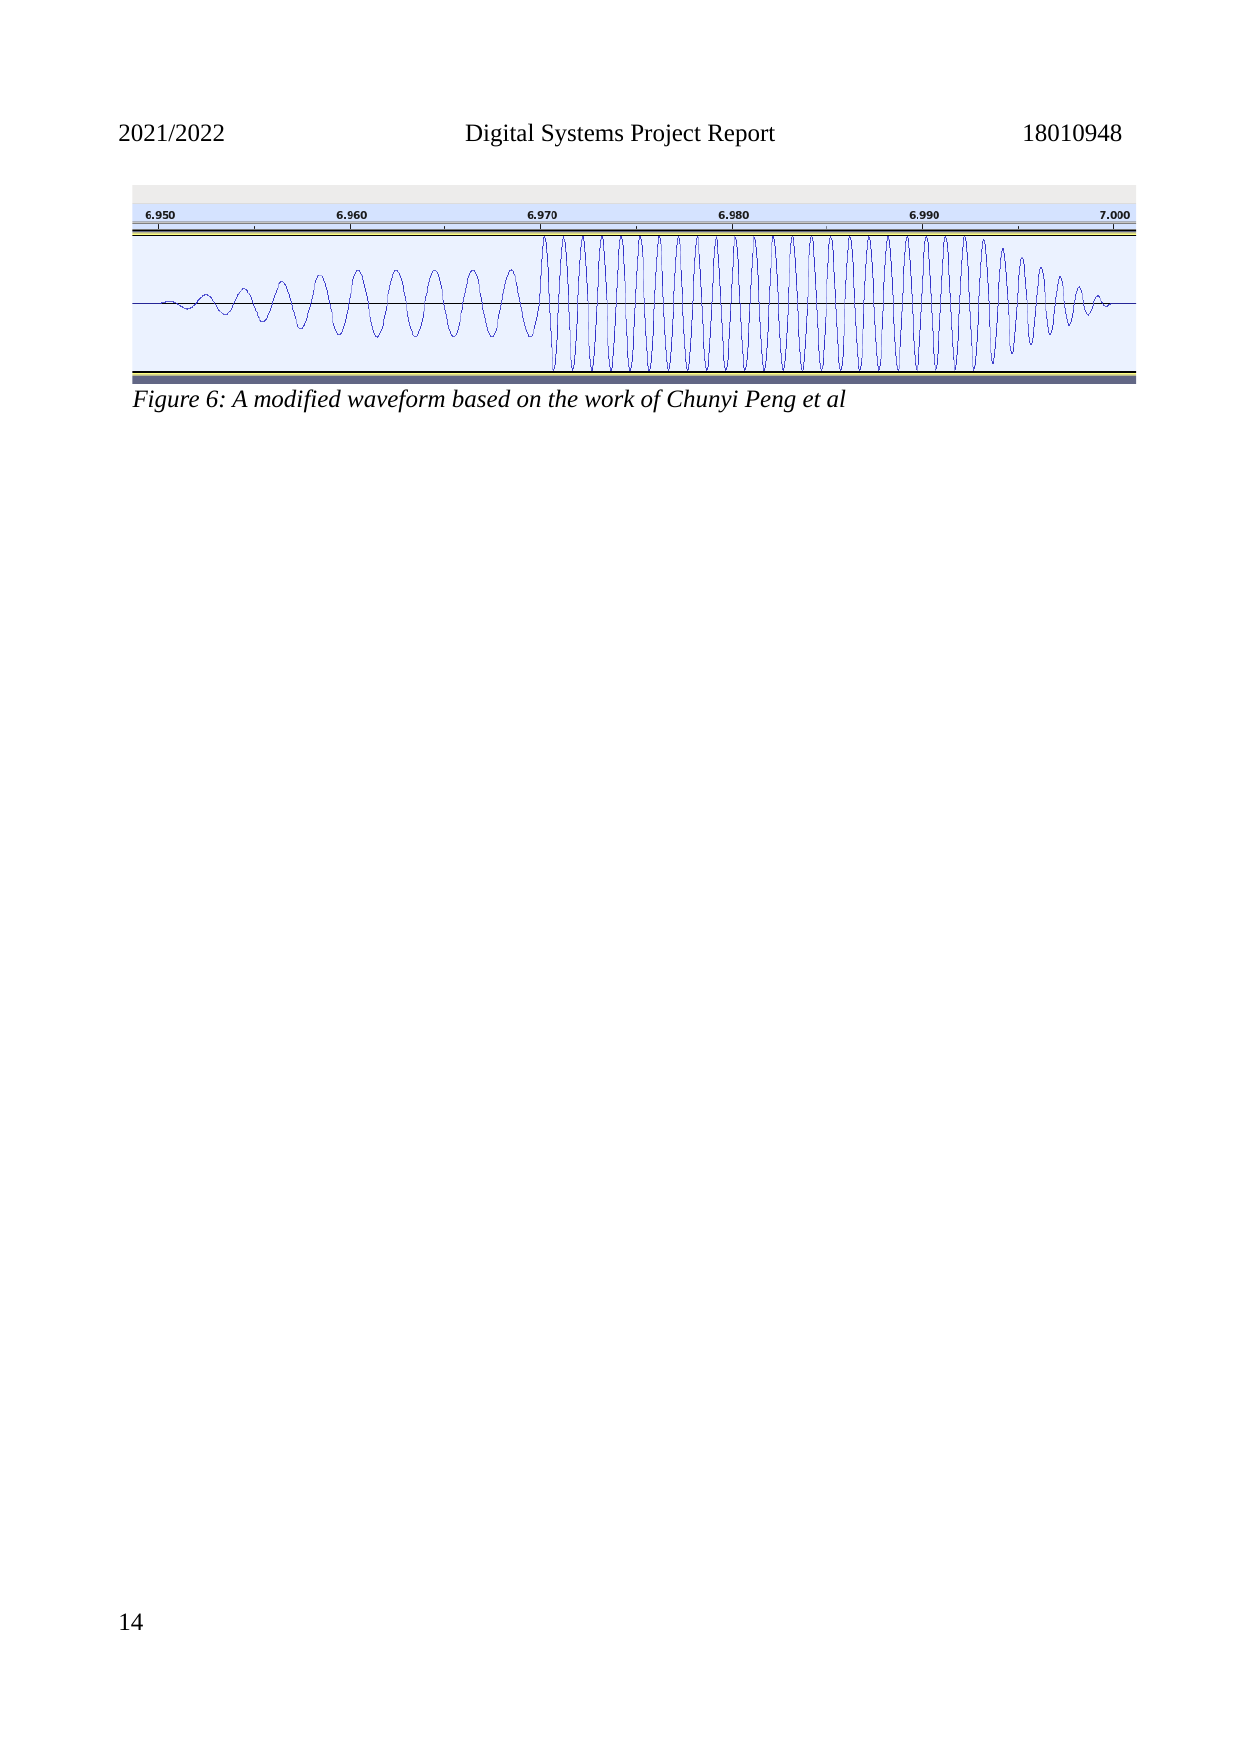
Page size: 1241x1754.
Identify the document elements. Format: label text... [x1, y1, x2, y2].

text Figure 6: A modified waveform based on the work of Chunyi Peng et al [132, 384, 1136, 413]
picture [132, 185, 1137, 384]
